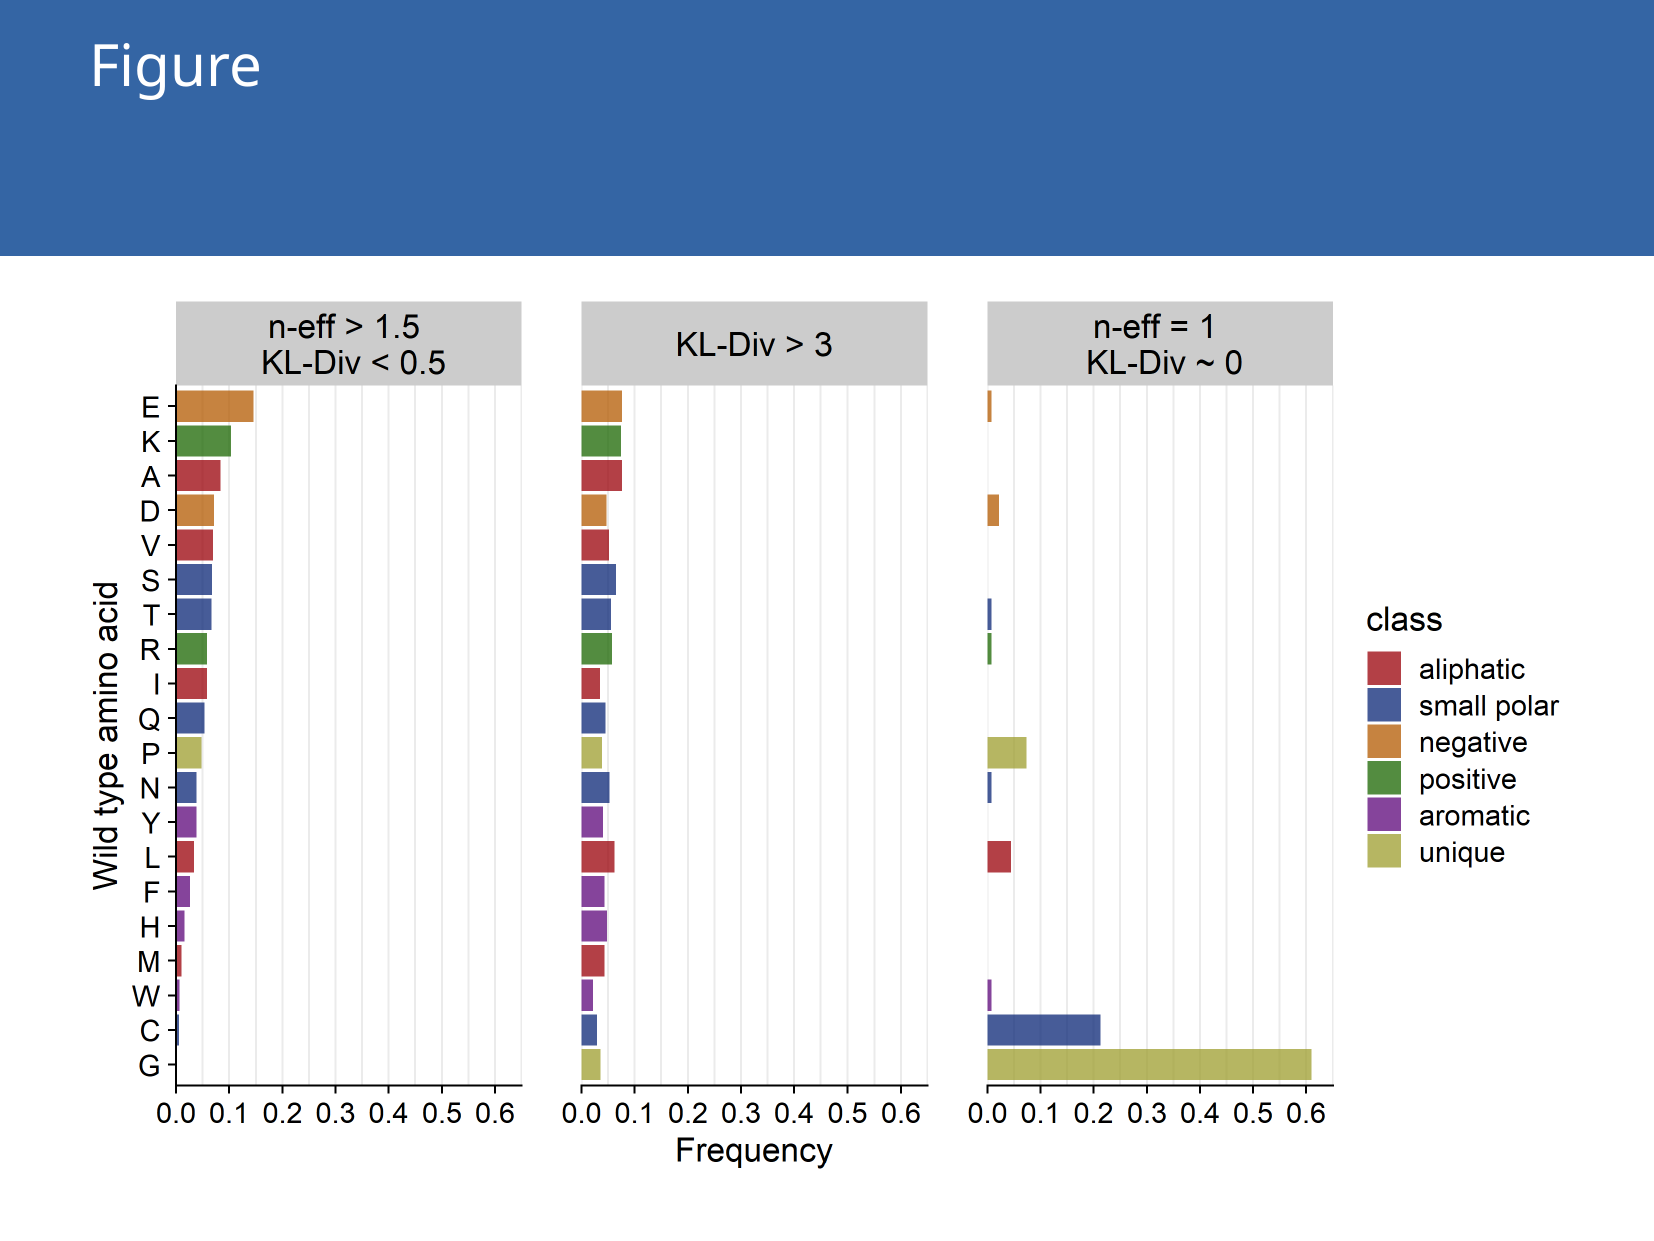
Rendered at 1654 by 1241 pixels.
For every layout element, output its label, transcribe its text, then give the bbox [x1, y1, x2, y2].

text_box [0, 0, 1654, 256]
picture [75, 285, 1576, 1186]
text_box Figure [0, 17, 1647, 242]
